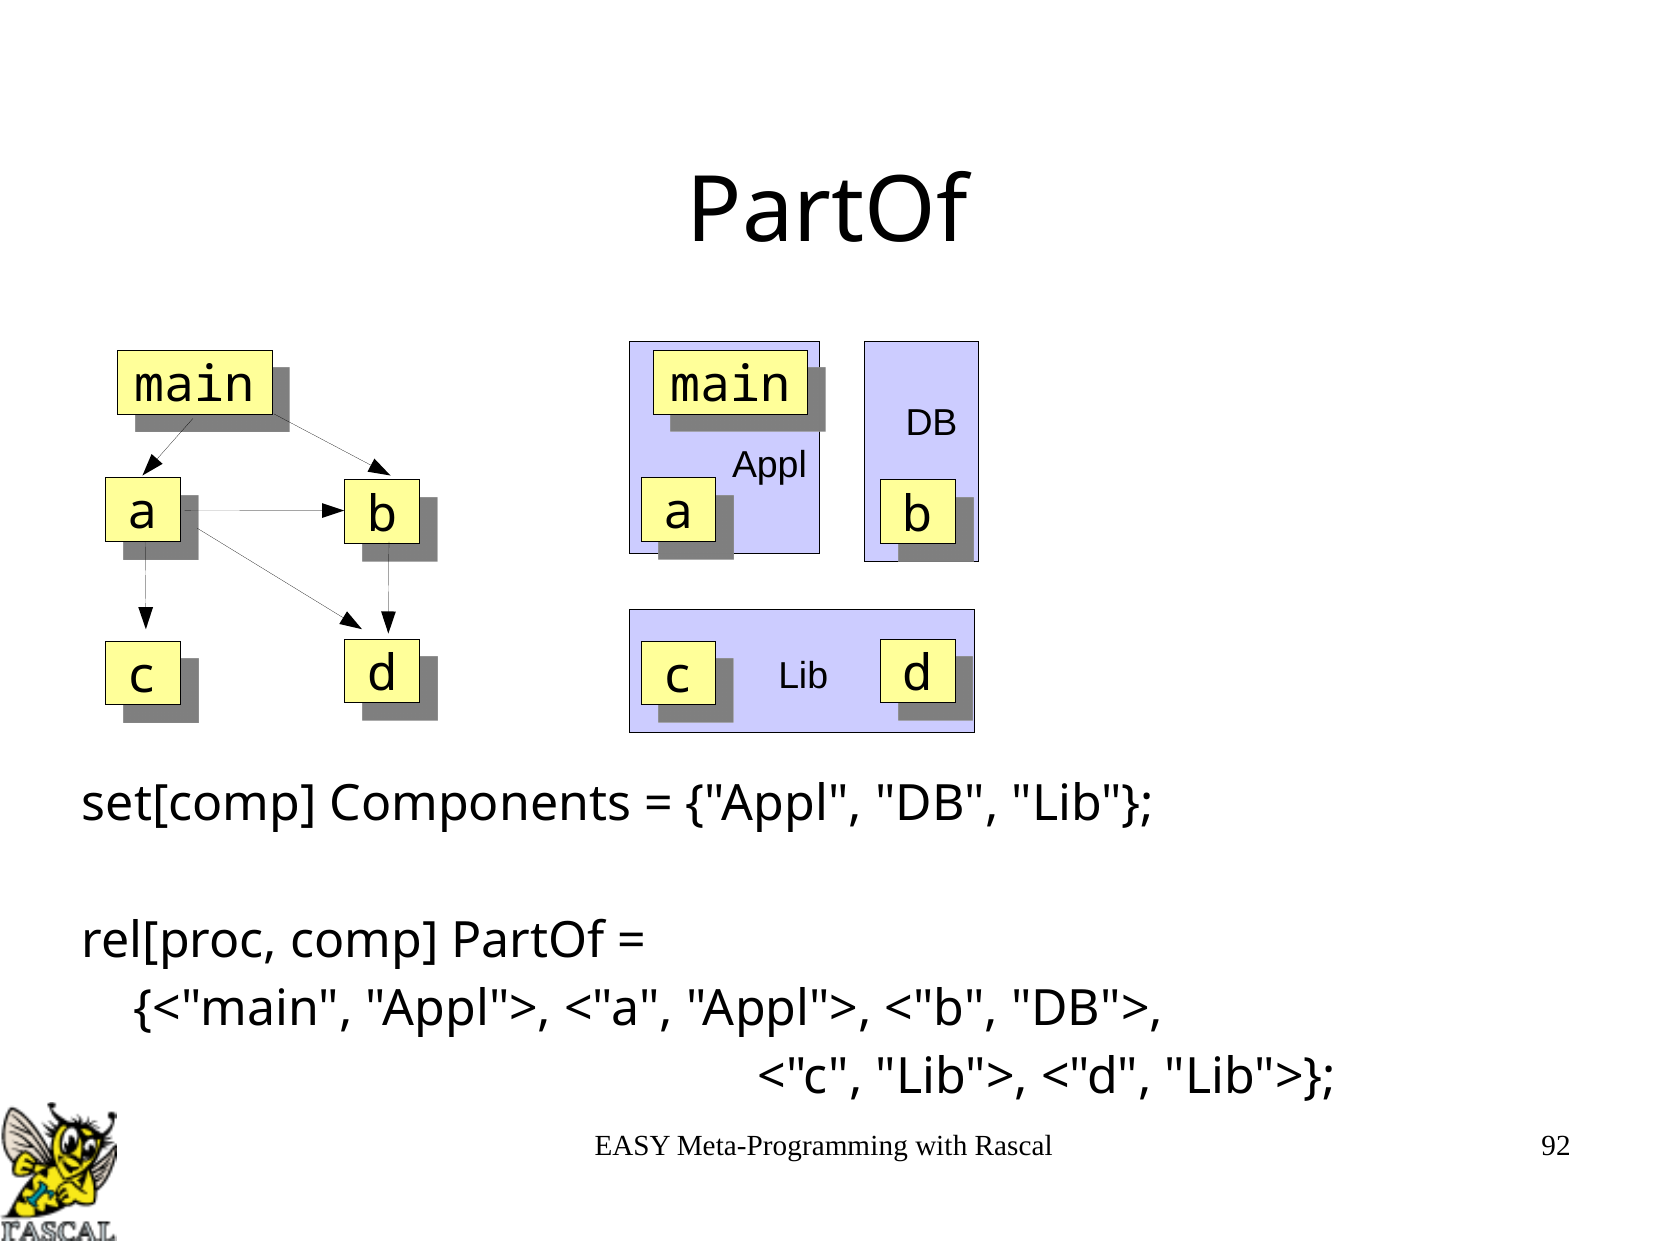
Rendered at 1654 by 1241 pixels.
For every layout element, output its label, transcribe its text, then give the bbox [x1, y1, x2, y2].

text_box d [344, 639, 420, 703]
text_box a [105, 477, 181, 542]
text_box b [344, 479, 420, 544]
text_box DB [890, 394, 991, 470]
text_box c [105, 641, 181, 705]
text_box [629, 341, 820, 554]
text_box a [641, 477, 716, 542]
text_box b [880, 479, 956, 544]
text_box d [880, 639, 956, 703]
text_box Lib [763, 646, 863, 722]
text_box [629, 609, 975, 733]
title PartOf [121, 102, 1534, 311]
picture [0, 1102, 117, 1241]
text_box c [641, 641, 716, 705]
text_box set[comp] Components = {"Appl", "DB", "Lib"}; rel[proc, comp] PartOf = {<"main", "Appl">, <"a", "Appl">, <"b", "DB">, <"c", "Lib">, <"d", "Lib">}; [67, 759, 1573, 1123]
text_box main [653, 350, 808, 415]
text_box [864, 341, 979, 562]
text_box Appl [717, 435, 847, 512]
text_box main [117, 350, 273, 415]
